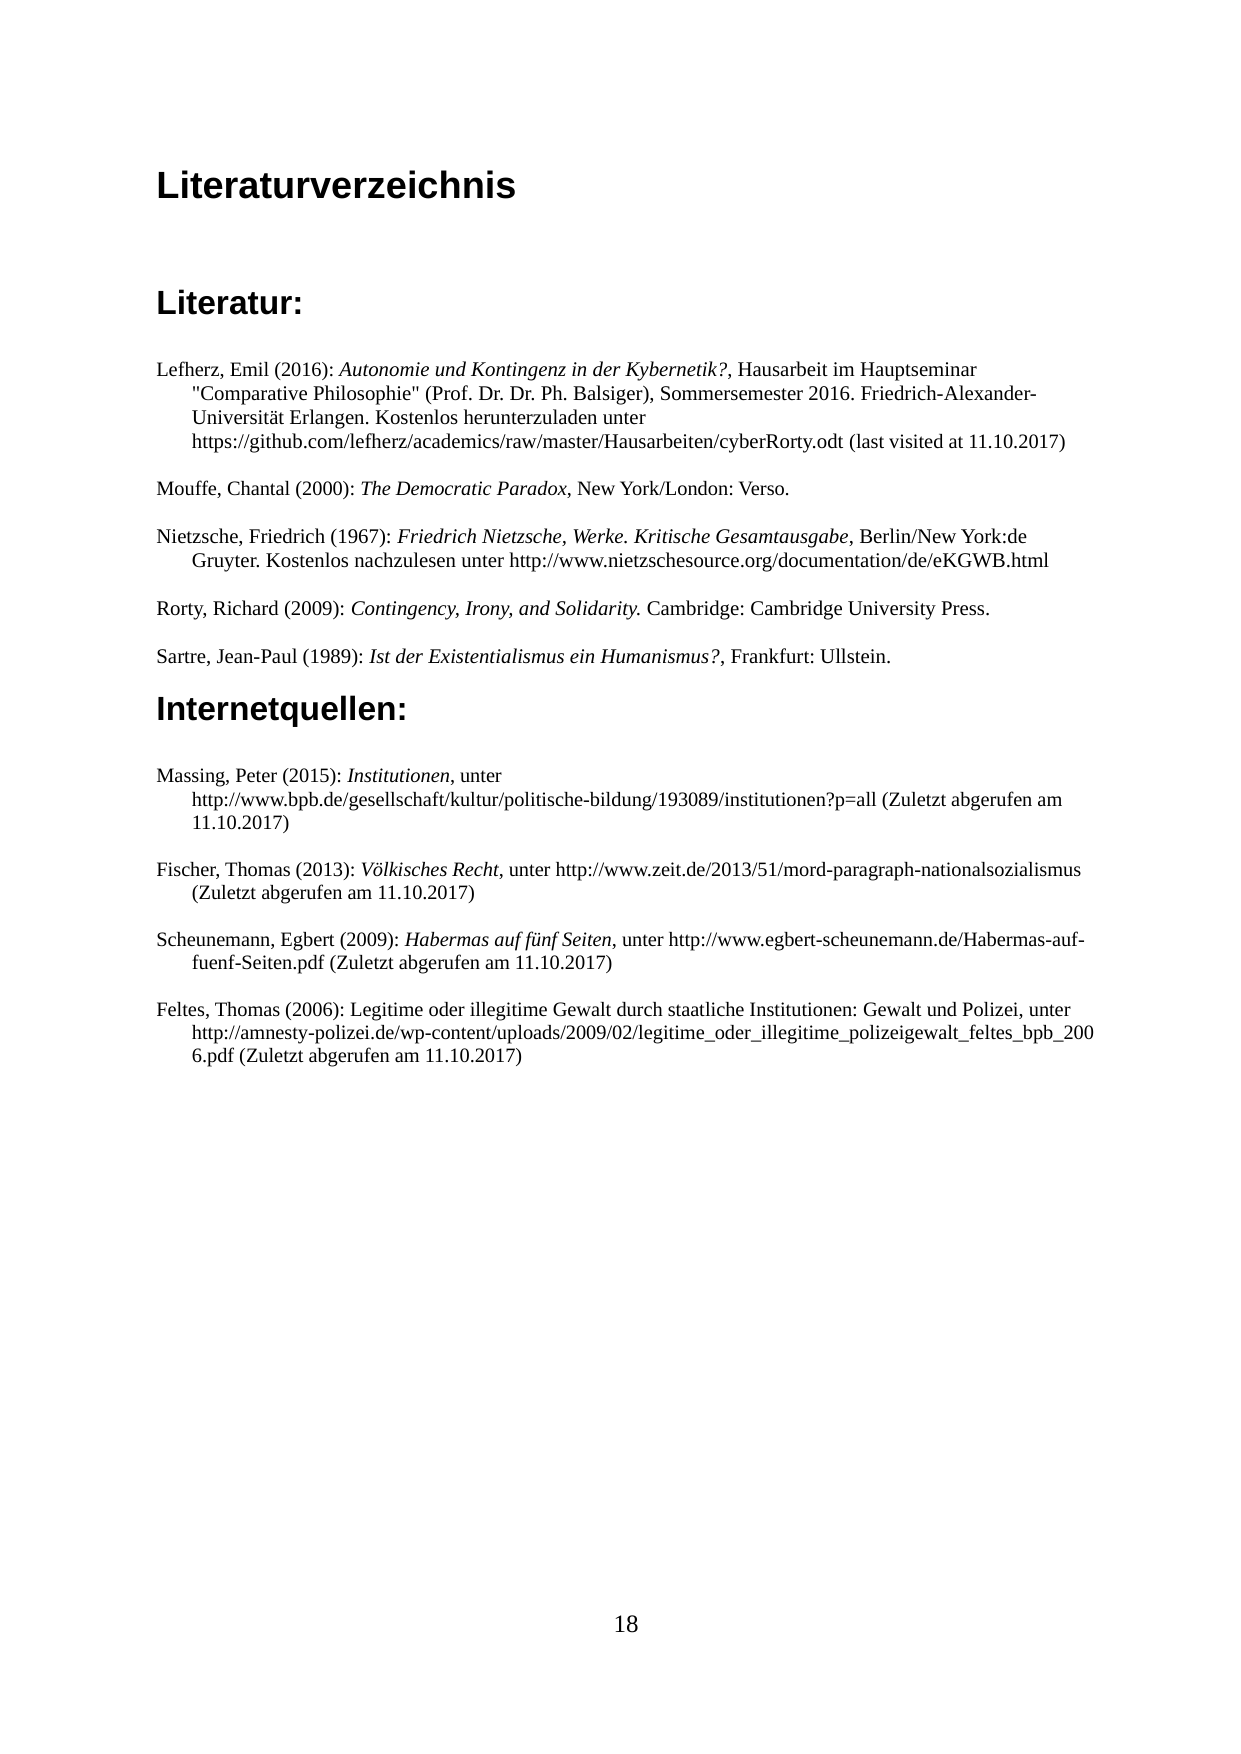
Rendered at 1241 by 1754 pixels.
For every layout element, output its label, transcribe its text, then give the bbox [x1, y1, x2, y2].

text Lefherz, Emil (2016): Autonomie und Kontingenz in der Kybernetik?, Hausarbeit im Hauptseminar "Comparative Philosophie" (Prof. Dr. Dr. Ph. Balsiger), Sommersemester 2016. Friedrich-Alexander-Universität Erlangen. Kostenlos herunterzuladen unter https://github.com/lefherz/academics/raw/master/Hausarbeiten/cyberRorty.odt (last visited at 11.10.2017) [156, 357, 1095, 453]
subtitle Internetquellen: [156, 689, 1095, 728]
text Fischer, Thomas (2013): Völkisches Recht, unter http://www.zeit.de/2013/51/mord-paragraph-nationalsozialismus (Zuletzt abgerufen am 11.10.2017) [156, 857, 1095, 904]
text Nietzsche, Friedrich (1967): Friedrich Nietzsche, Werke. Kritische Gesamtausgabe, Berlin/New York:de Gruyter. Kostenlos nachzulesen unter http://www.nietzschesource.org/documentation/de/eKGWB.html [156, 524, 1095, 572]
subtitle Literaturverzeichnis [156, 162, 1095, 206]
subtitle Literatur: [156, 283, 1095, 321]
text Scheunemann, Egbert (2009): Habermas auf fünf Seiten, unter http://www.egbert-scheunemann.de/Habermas-auf-fuenf-Seiten.pdf (Zuletzt abgerufen am 11.10.2017) [156, 927, 1095, 974]
text Sartre, Jean-Paul (1989): Ist der Existentialismus ein Humanismus?, Frankfurt: Ullstein. [156, 644, 1095, 668]
text Massing, Peter (2015): Institutionen, unter http://www.bpb.de/gesellschaft/kultur/politische-bildung/193089/institutionen?p=all (Zuletzt abgerufen am 11.10.2017) [156, 764, 1095, 834]
text Rorty, Richard (2009): Contingency, Irony, and Solidarity. Cambridge: Cambridge University Press. [156, 596, 1095, 620]
text Mouffe, Chantal (2000): The Democratic Paradox, New York/London: Verso. [156, 477, 1095, 500]
text Feltes, Thomas (2006): Legitime oder illegitime Gewalt durch staatliche Institutionen: Gewalt und Polizei, unter http://amnesty-polizei.de/wp-content/uploads/2009/02/legitime_oder_illegitime_polizeigewalt_feltes_bpb_2006.pdf (Zuletzt abgerufen am 11.10.2017) [156, 997, 1095, 1067]
